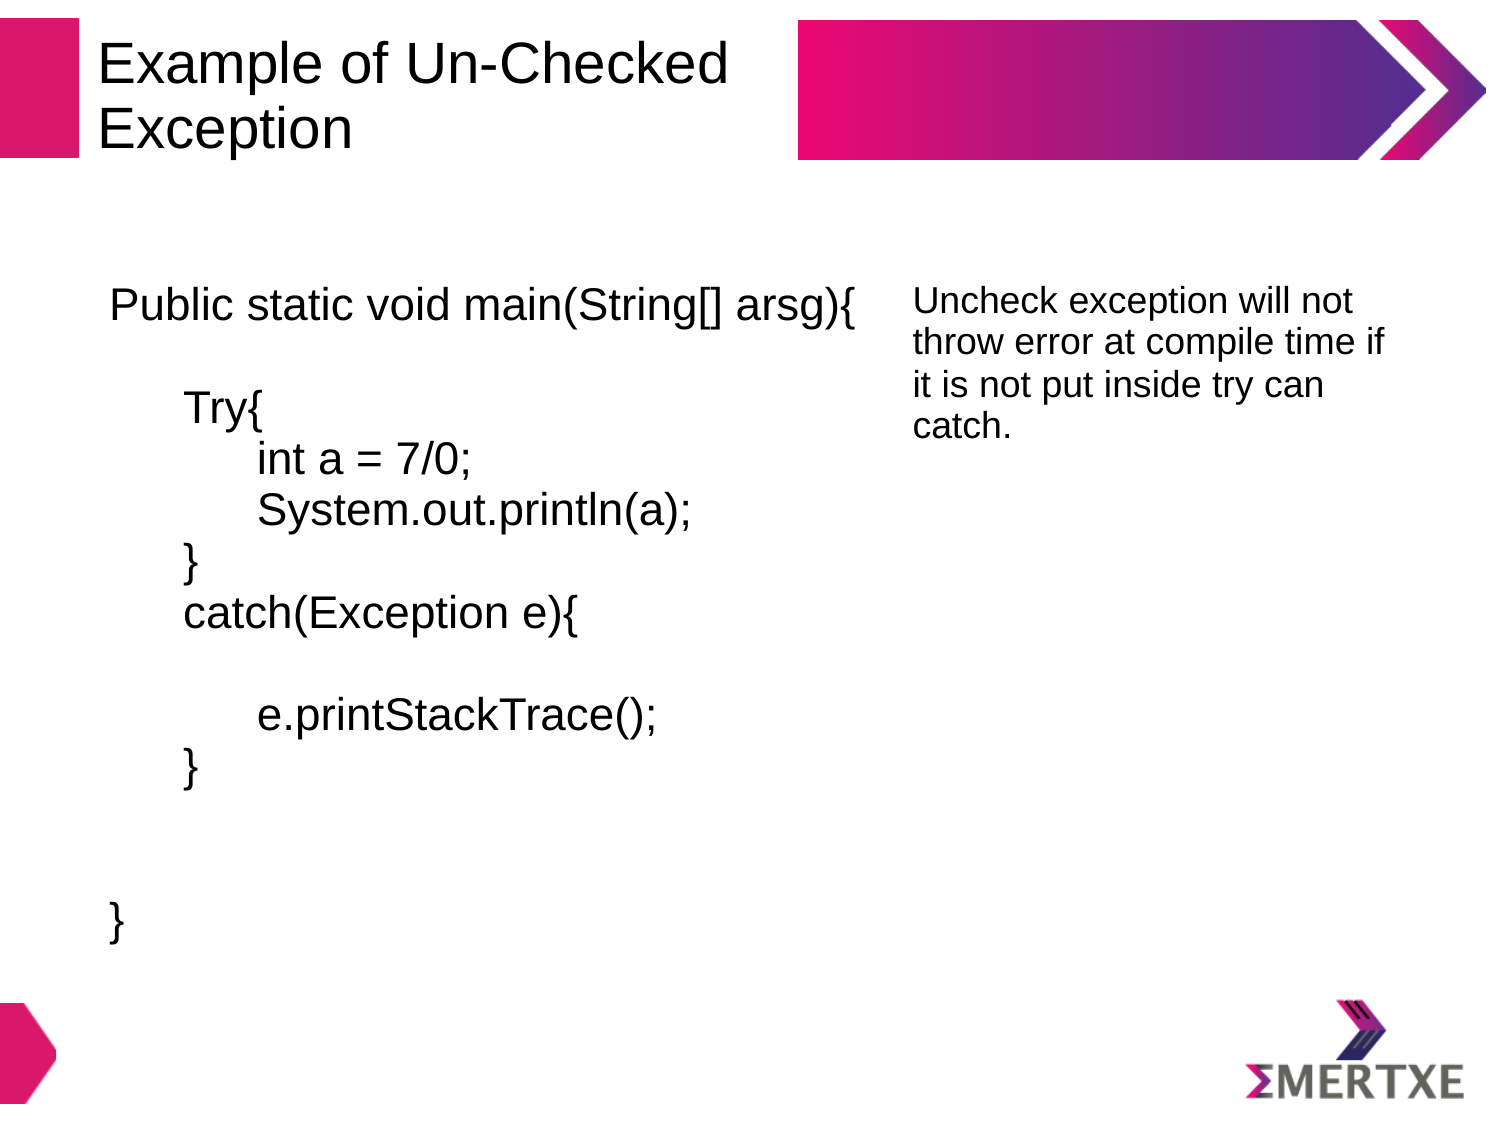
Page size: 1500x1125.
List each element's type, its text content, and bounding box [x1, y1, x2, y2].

text_box Public static void main(String[] arsg){ Try{ int a = 7/0; System.out.println(a); } catch(Exception e){ e.printStackTrace(); } } [94, 271, 1406, 953]
picture [1245, 996, 1465, 1099]
picture [798, 20, 1486, 160]
text_box Uncheck exception will not throw error at compile time if it is not put inside try can catch. [897, 271, 1418, 455]
text_box Example of Un-Checked Exception [82, 23, 780, 169]
